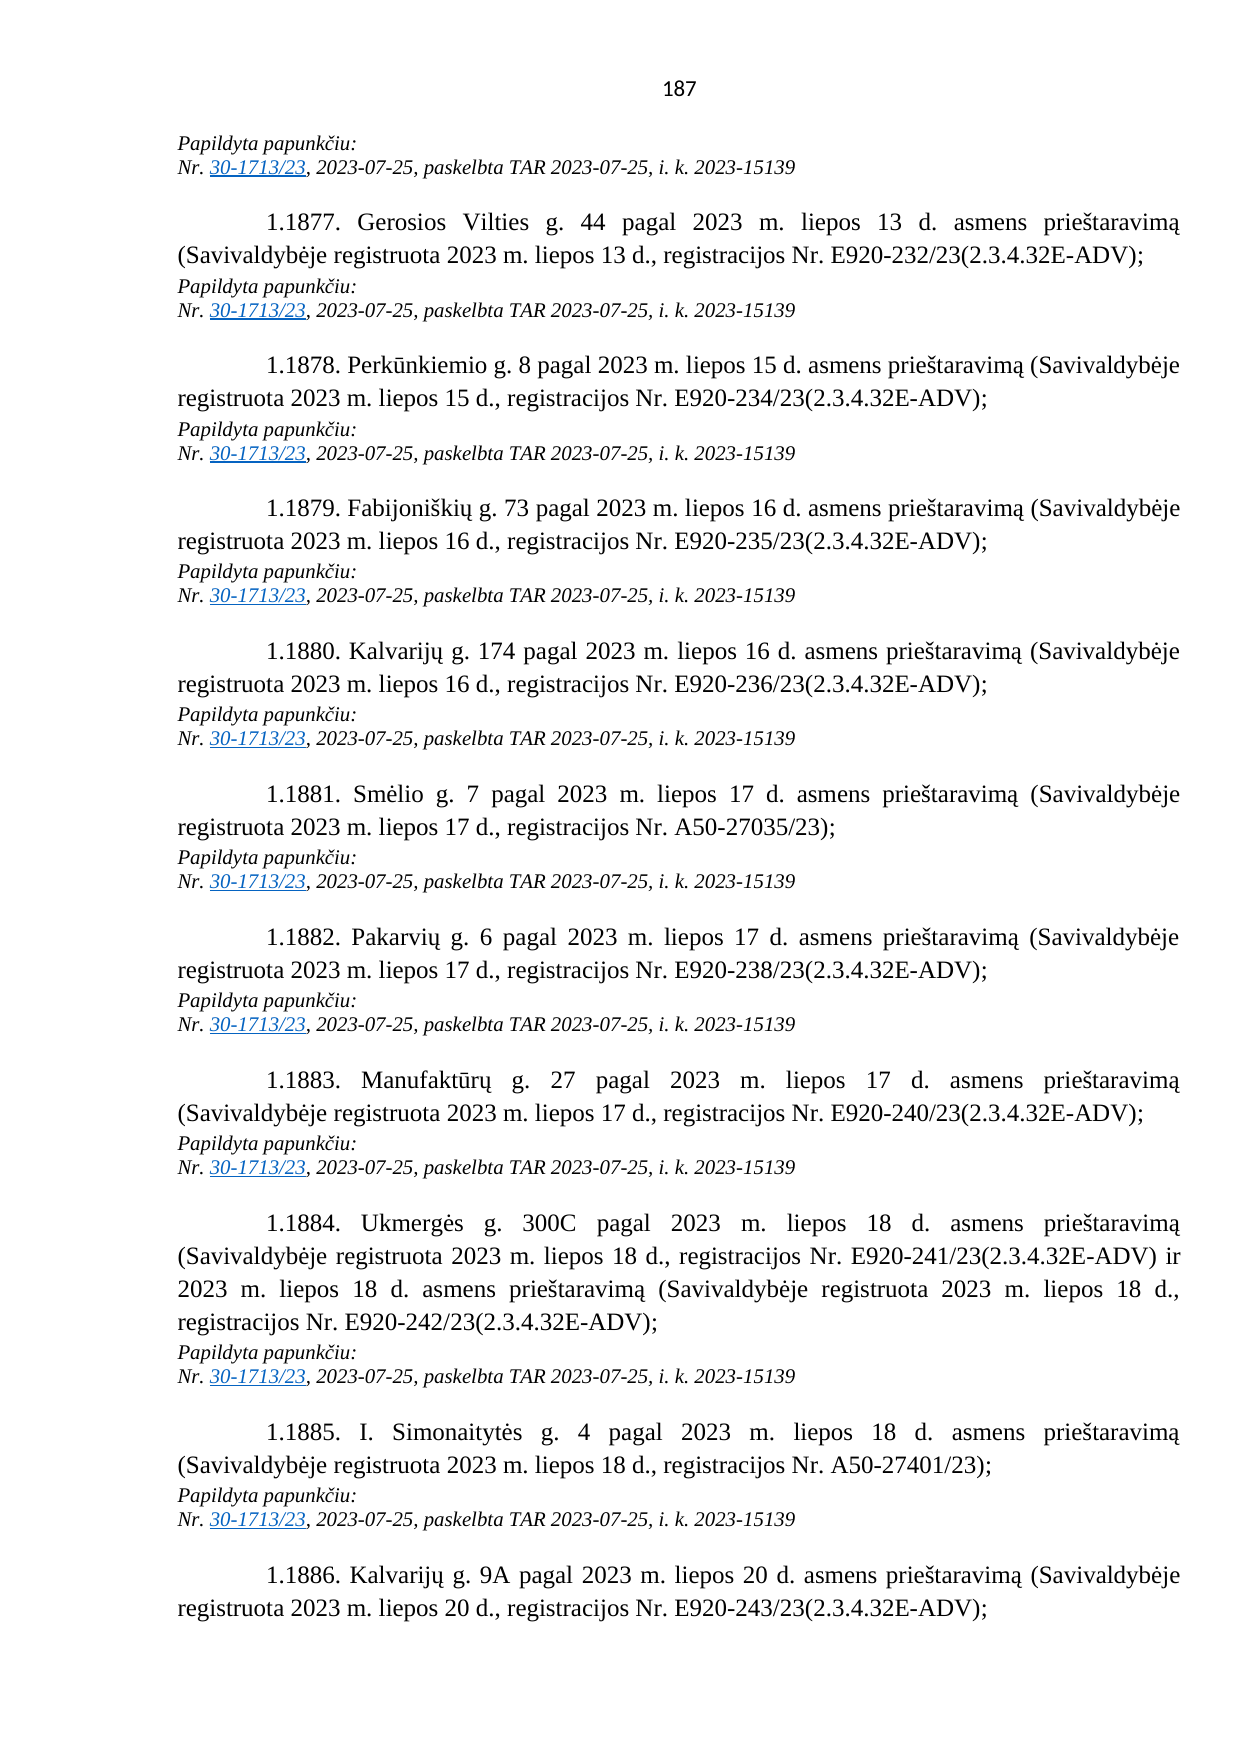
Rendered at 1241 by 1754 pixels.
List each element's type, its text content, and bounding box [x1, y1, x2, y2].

text 1.1879. Fabijoniškių g. 73 pagal 2023 m. liepos 16 d. asmens prieštaravimą (Savivaldybėje registruota 2023 m. liepos 16 d., registracijos Nr. E920-235/23(2.3.4.32E-ADV); [177, 493, 1181, 555]
text Papildyta papunkčiu: [177, 416, 1181, 441]
text Nr. 30-1713/23, 2023-07-25, paskelbta TAR 2023-07-25, i. k. 2023-15139 [177, 726, 1181, 750]
text Nr. 30-1713/23, 2023-07-25, paskelbta TAR 2023-07-25, i. k. 2023-15139 [177, 1507, 1181, 1531]
text Papildyta papunkčiu: [177, 559, 1181, 583]
text 1.1881. Smėlio g. 7 pagal 2023 m. liepos 17 d. asmens prieštaravimą (Savivaldybėje registruota 2023 m. liepos 17 d., registracijos Nr. A50-27035/23); [177, 779, 1181, 841]
text Papildyta papunkčiu: [177, 845, 1181, 869]
text Papildyta papunkčiu: [177, 1483, 1181, 1507]
text Nr. 30-1713/23, 2023-07-25, paskelbta TAR 2023-07-25, i. k. 2023-15139 [177, 1012, 1181, 1036]
text Nr. 30-1713/23, 2023-07-25, paskelbta TAR 2023-07-25, i. k. 2023-15139 [177, 1155, 1181, 1179]
text 1.1884. Ukmergės g. 300C pagal 2023 m. liepos 18 d. asmens prieštaravimą (Savivaldybėje registruota 2023 m. liepos 18 d., registracijos Nr. E920-241/23(2.3.4.32E-ADV) ir 2023 m. liepos 18 d. asmens prieštaravimą (Savivaldybėje registruota 2023 m. liepos 18 d., registracijos Nr. E920-242/23(2.3.4.32E-ADV); [177, 1208, 1181, 1336]
text Nr. 30-1713/23, 2023-07-25, paskelbta TAR 2023-07-25, i. k. 2023-15139 [177, 1364, 1181, 1388]
text Papildyta papunkčiu: [177, 1131, 1181, 1155]
text 1.1878. Perkūnkiemio g. 8 pagal 2023 m. liepos 15 d. asmens prieštaravimą (Savivaldybėje registruota 2023 m. liepos 15 d., registracijos Nr. E920-234/23(2.3.4.32E-ADV); [177, 350, 1181, 412]
text Papildyta papunkčiu: [177, 273, 1181, 298]
text 1.1886. Kalvarijų g. 9A pagal 2023 m. liepos 20 d. asmens prieštaravimą (Savivaldybėje registruota 2023 m. liepos 20 d., registracijos Nr. E920-243/23(2.3.4.32E-ADV); [177, 1560, 1181, 1622]
text Nr. 30-1713/23, 2023-07-25, paskelbta TAR 2023-07-25, i. k. 2023-15139 [177, 441, 1181, 464]
text 1.1880. Kalvarijų g. 174 pagal 2023 m. liepos 16 d. asmens prieštaravimą (Savivaldybėje registruota 2023 m. liepos 16 d., registracijos Nr. E920-236/23(2.3.4.32E-ADV); [177, 636, 1181, 698]
text Papildyta papunkčiu: [177, 702, 1181, 726]
text 1.1882. Pakarvių g. 6 pagal 2023 m. liepos 17 d. asmens prieštaravimą (Savivaldybėje registruota 2023 m. liepos 17 d., registracijos Nr. E920-238/23(2.3.4.32E-ADV); [177, 922, 1181, 984]
text Nr. 30-1713/23, 2023-07-25, paskelbta TAR 2023-07-25, i. k. 2023-15139 [177, 155, 1181, 179]
text Nr. 30-1713/23, 2023-07-25, paskelbta TAR 2023-07-25, i. k. 2023-15139 [177, 869, 1181, 893]
text Papildyta papunkčiu: [177, 131, 1181, 155]
text 1.1877. Gerosios Vilties g. 44 pagal 2023 m. liepos 13 d. asmens prieštaravimą (Savivaldybėje registruota 2023 m. liepos 13 d., registracijos Nr. E920-232/23(2.3.4.32E-ADV); [177, 207, 1181, 269]
text Nr. 30-1713/23, 2023-07-25, paskelbta TAR 2023-07-25, i. k. 2023-15139 [177, 583, 1181, 607]
text Papildyta papunkčiu: [177, 1340, 1181, 1364]
text Nr. 30-1713/23, 2023-07-25, paskelbta TAR 2023-07-25, i. k. 2023-15139 [177, 298, 1181, 322]
text 1.1883. Manufaktūrų g. 27 pagal 2023 m. liepos 17 d. asmens prieštaravimą (Savivaldybėje registruota 2023 m. liepos 17 d., registracijos Nr. E920-240/23(2.3.4.32E-ADV); [177, 1065, 1181, 1127]
text Papildyta papunkčiu: [177, 988, 1181, 1012]
text 1.1885. I. Simonaitytės g. 4 pagal 2023 m. liepos 18 d. asmens prieštaravimą (Savivaldybėje registruota 2023 m. liepos 18 d., registracijos Nr. A50-27401/23); [177, 1417, 1181, 1479]
